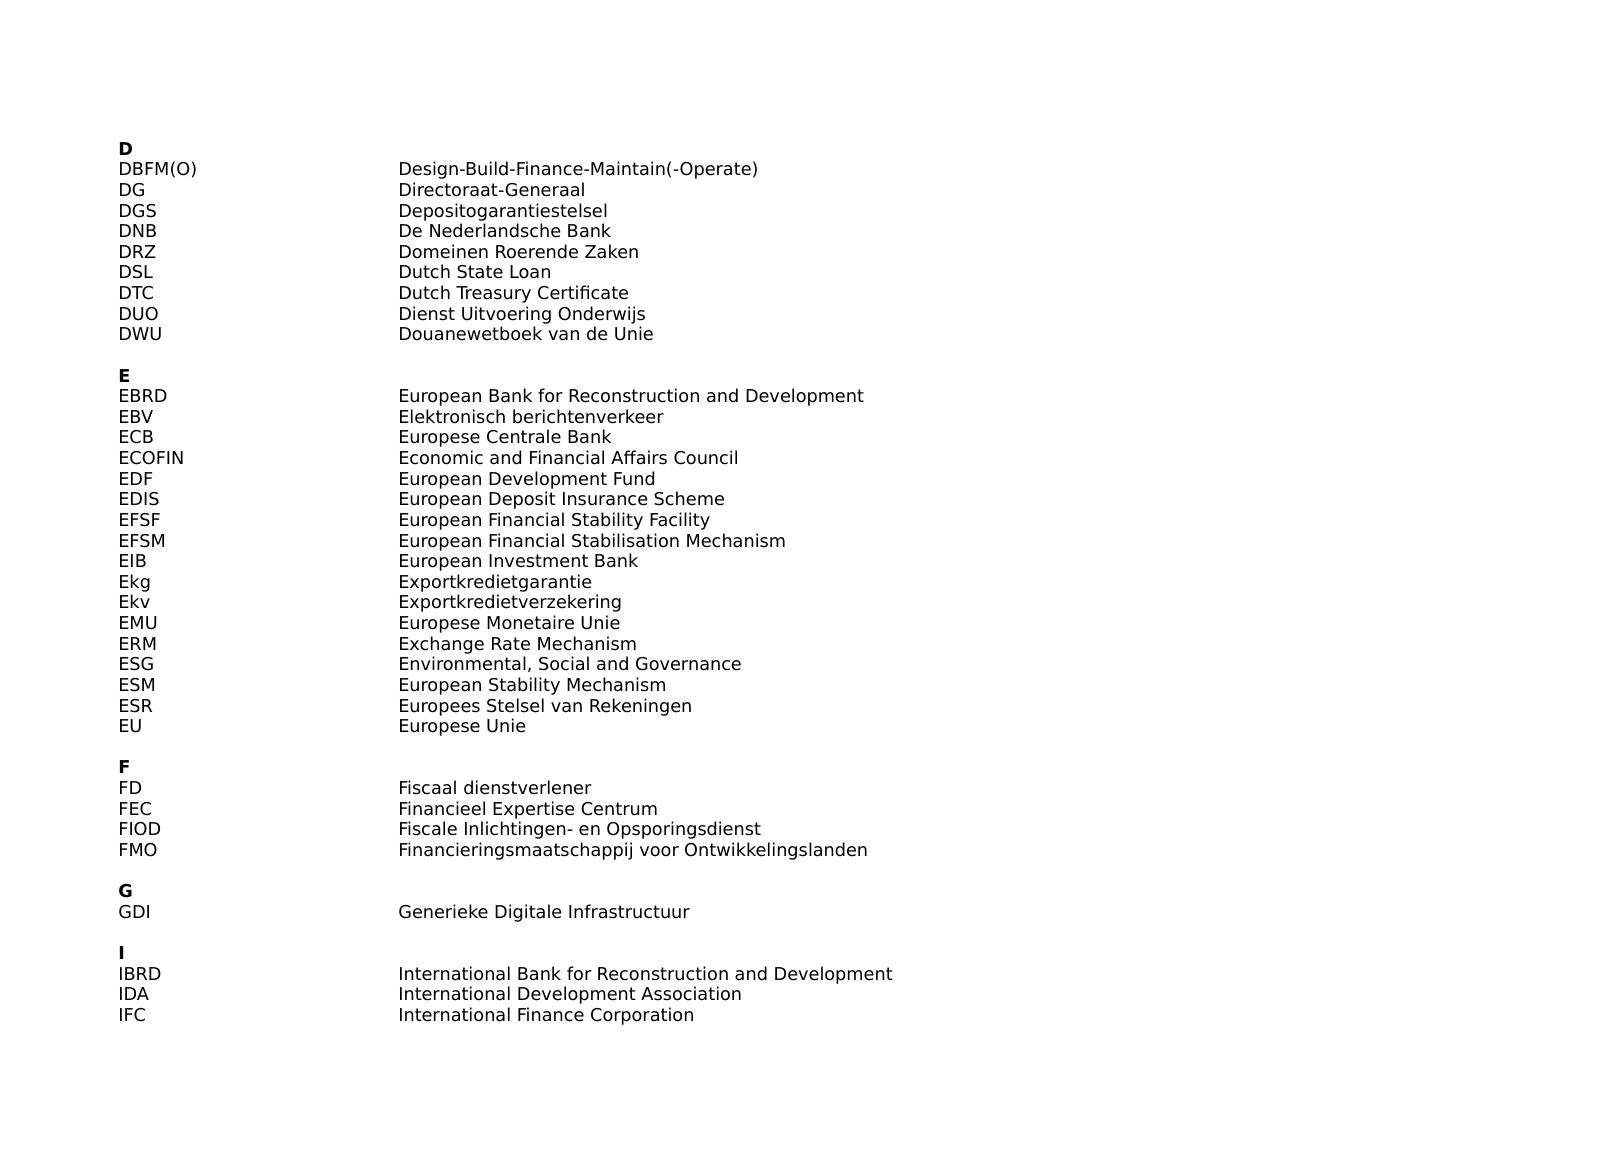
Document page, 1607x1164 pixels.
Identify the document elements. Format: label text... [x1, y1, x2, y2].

table_cell [392, 139, 1488, 159]
table_cell Dutch Treasury Certificate [392, 283, 1488, 304]
table_cell DUO [118, 304, 392, 324]
table_cell GDI [118, 902, 392, 922]
table_cell [118, 118, 392, 139]
table_cell Exportkredietgarantie [392, 572, 1488, 592]
table_cell Design-Build-Finance-Maintain(-Operate) [392, 159, 1488, 180]
table_cell DSL [118, 263, 392, 283]
table_cell Fiscale Inlichtingen- en Opsporingsdienst [392, 819, 1488, 840]
table_cell [392, 758, 1488, 778]
table_cell [392, 737, 1488, 757]
table_cell European Deposit Insurance Scheme [392, 489, 1488, 510]
table_cell Europese Monetaire Unie [392, 613, 1488, 634]
table_cell International Finance Corporation [392, 1005, 1488, 1026]
table_cell De Nederlandsche Bank [392, 221, 1488, 242]
table_cell IDA [118, 984, 392, 1005]
table_cell Ekg [118, 572, 392, 592]
table_cell [118, 861, 392, 881]
table_cell Financieringsmaatschappij voor Ontwikkelingslanden [392, 840, 1488, 861]
table_cell Dienst Uitvoering Onderwijs [392, 304, 1488, 324]
table_cell EFSF [118, 510, 392, 531]
table_cell [392, 861, 1488, 881]
table_cell DNB [118, 221, 392, 242]
table_cell EU [118, 716, 392, 737]
table_cell European Bank for Reconstruction and Development [392, 386, 1488, 407]
table_cell [392, 923, 1488, 943]
table_cell I [118, 943, 392, 964]
table_cell FIOD [118, 819, 392, 840]
table_cell DTC [118, 283, 392, 304]
table_cell EBRD [118, 386, 392, 407]
table_cell DGS [118, 201, 392, 221]
table_cell European Financial Stabilisation Mechanism [392, 531, 1488, 551]
table_cell Dutch State Loan [392, 263, 1488, 283]
table_cell EDF [118, 469, 392, 489]
table_cell G [118, 881, 392, 902]
table_cell FMO [118, 840, 392, 861]
table_cell European Development Fund [392, 469, 1488, 489]
table_cell D [118, 139, 392, 159]
table_cell Generieke Digitale Infrastructuur [392, 902, 1488, 922]
table_cell DG [118, 180, 392, 201]
table_cell DBFM(O) [118, 159, 392, 180]
table_cell E [118, 366, 392, 386]
table_cell FEC [118, 799, 392, 819]
table_cell European Stability Mechanism [392, 675, 1488, 696]
table_cell EMU [118, 613, 392, 634]
table_cell EIB [118, 551, 392, 572]
table_cell EBV [118, 407, 392, 427]
table_cell Europees Stelsel van Rekeningen [392, 696, 1488, 716]
table_cell [118, 923, 392, 943]
table_cell IFC [118, 1005, 392, 1026]
table_cell EDIS [118, 489, 392, 510]
table_cell [392, 943, 1488, 964]
table_cell Directoraat-Generaal [392, 180, 1488, 201]
table_cell ESM [118, 675, 392, 696]
table_cell F [118, 758, 392, 778]
table_cell FD [118, 778, 392, 799]
table_cell ERM [118, 634, 392, 654]
table_cell DRZ [118, 242, 392, 262]
table_cell ECOFIN [118, 448, 392, 469]
table_cell Depositogarantiestelsel [392, 201, 1488, 221]
table_cell Financieel Expertise Centrum [392, 799, 1488, 819]
table_cell Elektronisch berichtenverkeer [392, 407, 1488, 427]
table_cell Exportkredietverzekering [392, 593, 1488, 613]
table_cell European Investment Bank [392, 551, 1488, 572]
table_cell International Bank for Reconstruction and Development [392, 964, 1488, 984]
table_cell [392, 118, 1488, 139]
table_cell IBRD [118, 964, 392, 984]
table_cell Environmental, Social and Governance [392, 654, 1488, 675]
table_cell [118, 345, 392, 366]
table_cell [392, 881, 1488, 902]
table_cell Europese Unie [392, 716, 1488, 737]
table_cell Exchange Rate Mechanism [392, 634, 1488, 654]
table_cell Economic and Financial Affairs Council [392, 448, 1488, 469]
table_cell ECB [118, 428, 392, 448]
table_cell EFSM [118, 531, 392, 551]
table_cell European Financial Stability Facility [392, 510, 1488, 531]
table_cell [392, 345, 1488, 366]
table_cell Europese Centrale Bank [392, 428, 1488, 448]
table_cell ESR [118, 696, 392, 716]
table_cell [118, 737, 392, 757]
table_cell Ekv [118, 593, 392, 613]
table_cell International Development Association [392, 984, 1488, 1005]
table_cell Domeinen Roerende Zaken [392, 242, 1488, 262]
table_cell Douanewetboek van de Unie [392, 324, 1488, 345]
table_cell Fiscaal dienstverlener [392, 778, 1488, 799]
table_cell DWU [118, 324, 392, 345]
table_cell ESG [118, 654, 392, 675]
table_cell [392, 366, 1488, 386]
